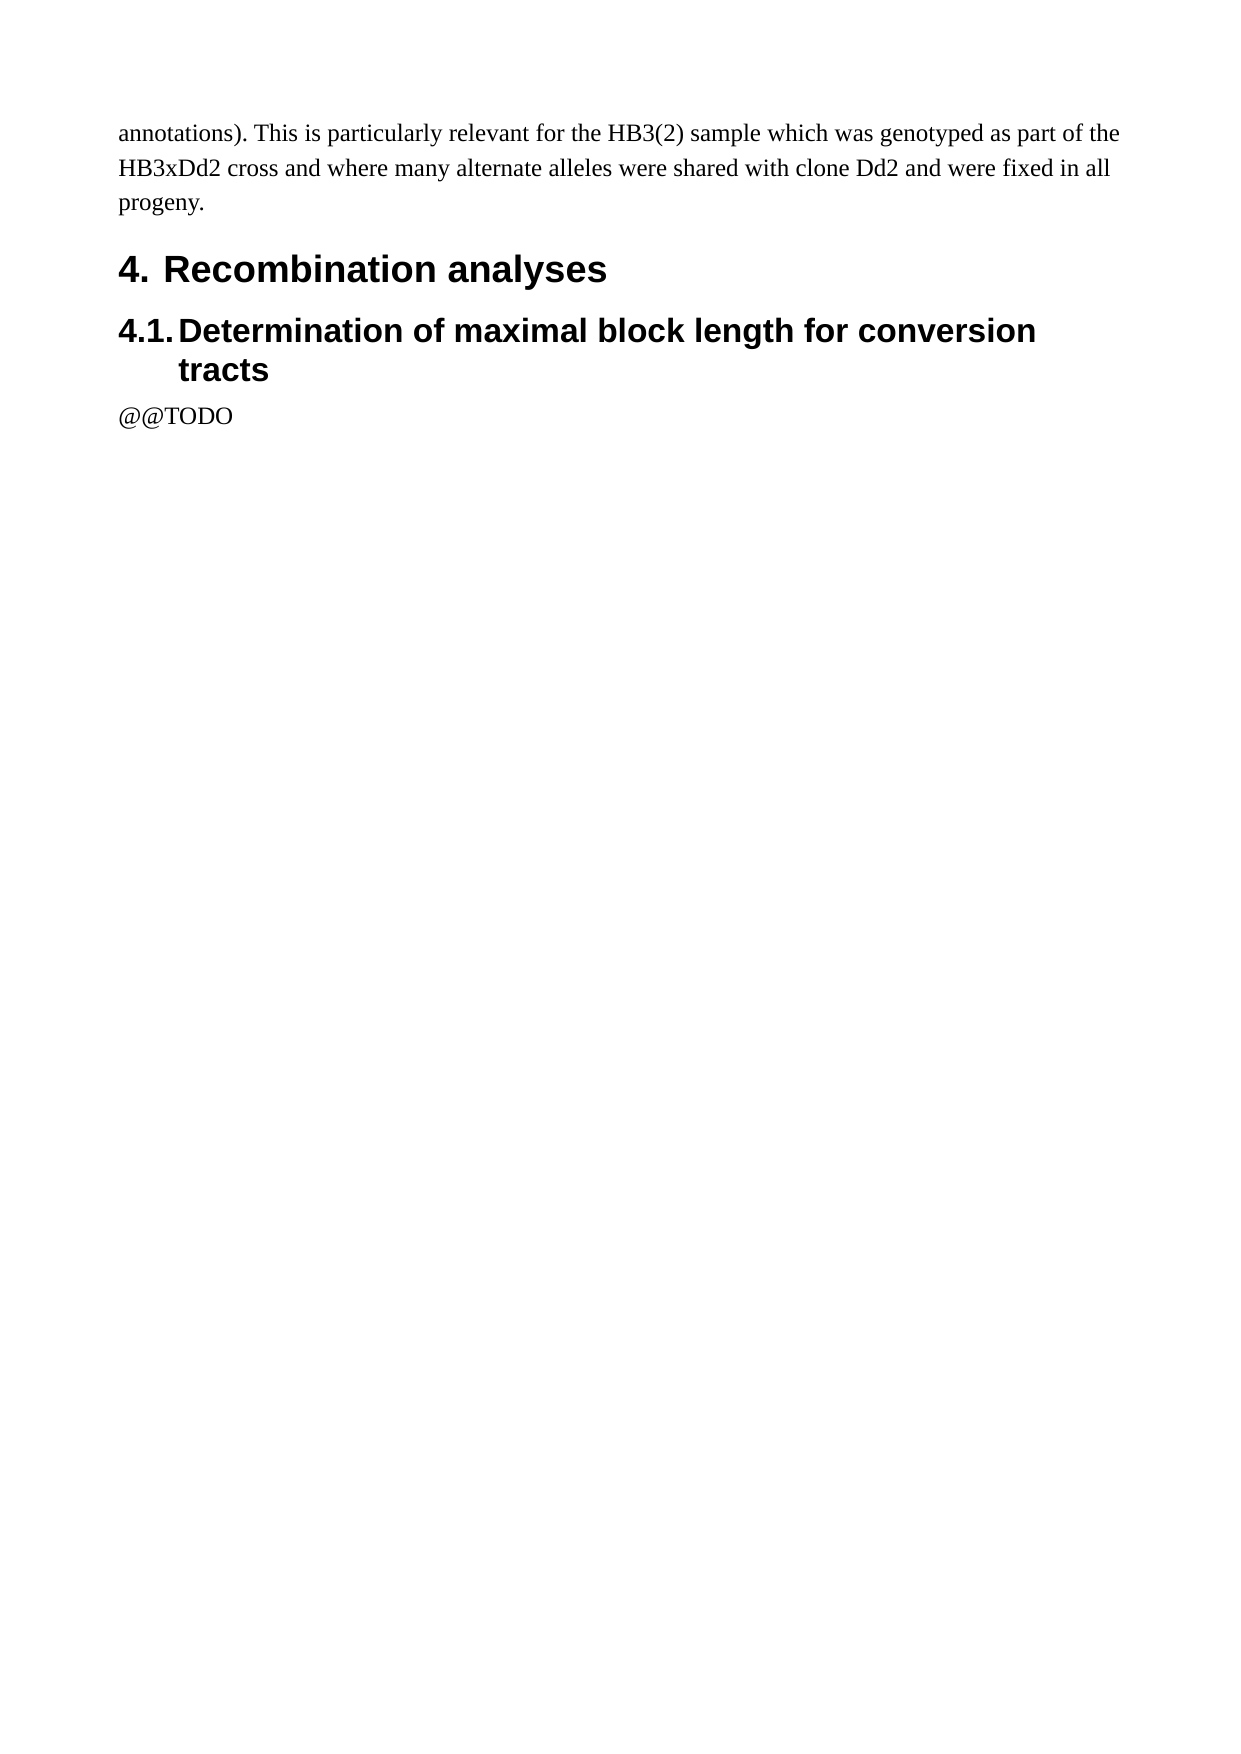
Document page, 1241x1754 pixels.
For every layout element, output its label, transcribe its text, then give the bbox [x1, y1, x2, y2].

text annotations). This is particularly relevant for the HB3(2) sample which was genotyped as part of the HB3xDd2 cross and where many alternate alleles were shared with clone Dd2 and were fixed in all progeny. [118, 118, 1122, 216]
subtitle Recombination analyses [118, 247, 1122, 290]
subtitle Determination of maximal block length for conversion tracts [118, 311, 1122, 388]
text @@TODO [118, 401, 1122, 429]
